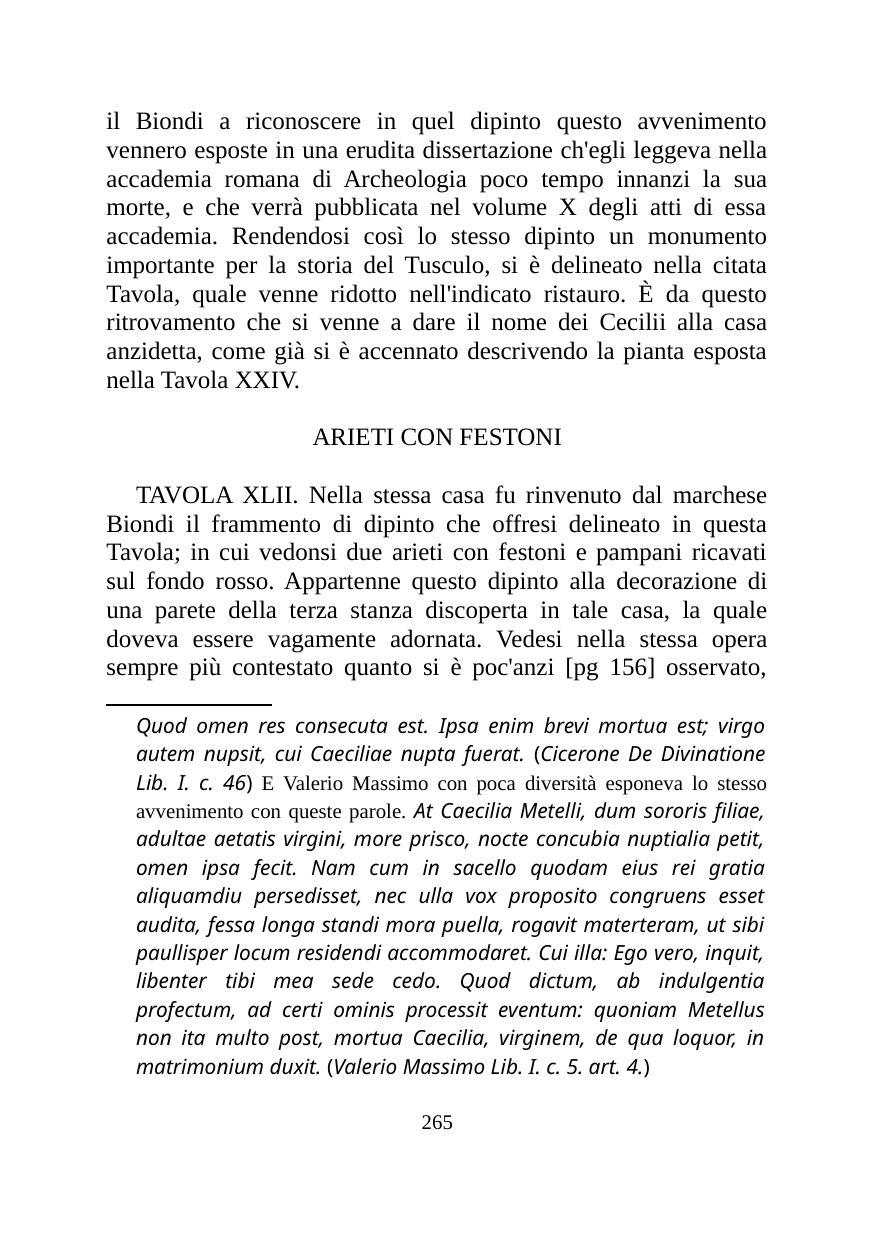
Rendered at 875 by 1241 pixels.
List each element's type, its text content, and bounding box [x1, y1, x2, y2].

text il Biondi a riconoscere in quel dipinto questo avvenimento vennero esposte in una erudita dissertazione ch'egli leggeva nella accademia romana di Archeologia poco tempo innanzi la sua morte, e che verrà pubblicata nel volume X degli atti di essa accademia. Rendendosi così lo stesso dipinto un monumento importante per la storia del Tusculo, si è delineato nella citata Tavola, quale venne ridotto nell'indicato ristauro. È da questo ritrovamento che si venne a dare il nome dei Cecilii alla casa anzidetta, come già si è accennato descrivendo la pianta esposta nella Tavola XXIV. [106, 106, 768, 394]
text ARIETI CON FESTONI [106, 422, 768, 451]
text TAVOLA XLII. Nella stessa casa fu rinvenuto dal marchese Biondi il frammento di dipinto che offresi delineato in questa Tavola; in cui vedonsi due arieti con festoni e pampani ricavati sul fondo rosso. Appartenne questo dipinto alla decorazione di una parete della terza stanza discoperta in tale casa, la quale doveva essere vagamente adornata. Vedesi nella stessa opera sempre più contestato quanto si è poc'anzi [pg 156] osservato, [106, 480, 768, 681]
text Quod omen res consecuta est. Ipsa enim brevi mortua est; virgo autem nupsit, cui Caeciliae nupta fuerat. (Cicerone De Divinatione Lib. I. c. 46) E Valerio Massimo con poca diversità esponeva lo stesso avvenimento con queste parole. At Caecilia Metelli, dum sororis filiae, adultae aetatis virgini, more prisco, nocte concubia nuptialia petit, omen ipsa fecit. Nam cum in sacello quodam eius rei gratia aliquamdiu persedisset, nec ulla vox proposito congruens esset audita, fessa longa standi mora puella, rogavit materteram, ut sibi paullisper locum residendi accommodaret. Cui illa: Ego vero, inquit, libenter tibi mea sede cedo. Quod dictum, ab indulgentia profectum, ad certi ominis processit eventum: quoniam Metellus non ita multo post, mortua Caecilia, virginem, de qua loquor, in matrimonium duxit. (Valerio Massimo Lib. I. c. 5. art. 4.) [106, 711, 768, 1080]
